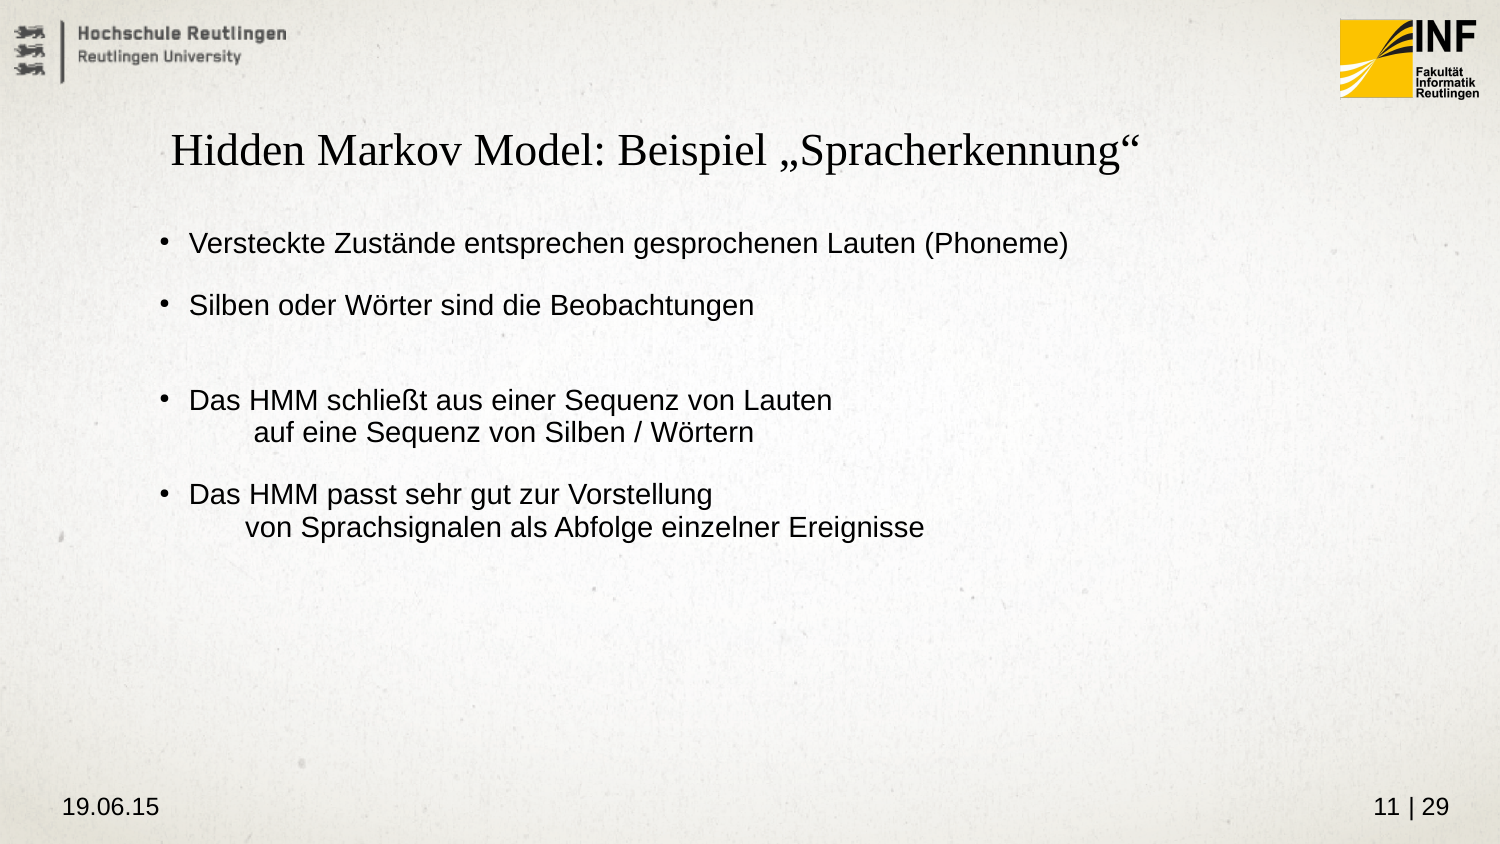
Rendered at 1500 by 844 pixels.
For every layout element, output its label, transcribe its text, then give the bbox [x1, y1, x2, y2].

list Versteckte Zustände entsprechen gesprochenen Lauten (Phoneme) Silben oder Wörter sind die Beobachtungen Das HMM schließt aus einer Sequenz von Lauten auf eine Sequenz von Silben / Wörtern Das HMM passt sehr gut zur Vorstellung von Sprachsignalen als Abfolge einzelner Ereignisse [159, 225, 1341, 731]
title Hidden Markov Model: Beispiel „Spracherkennung“ [159, 106, 1341, 188]
picture [0, 0, 1500, 844]
